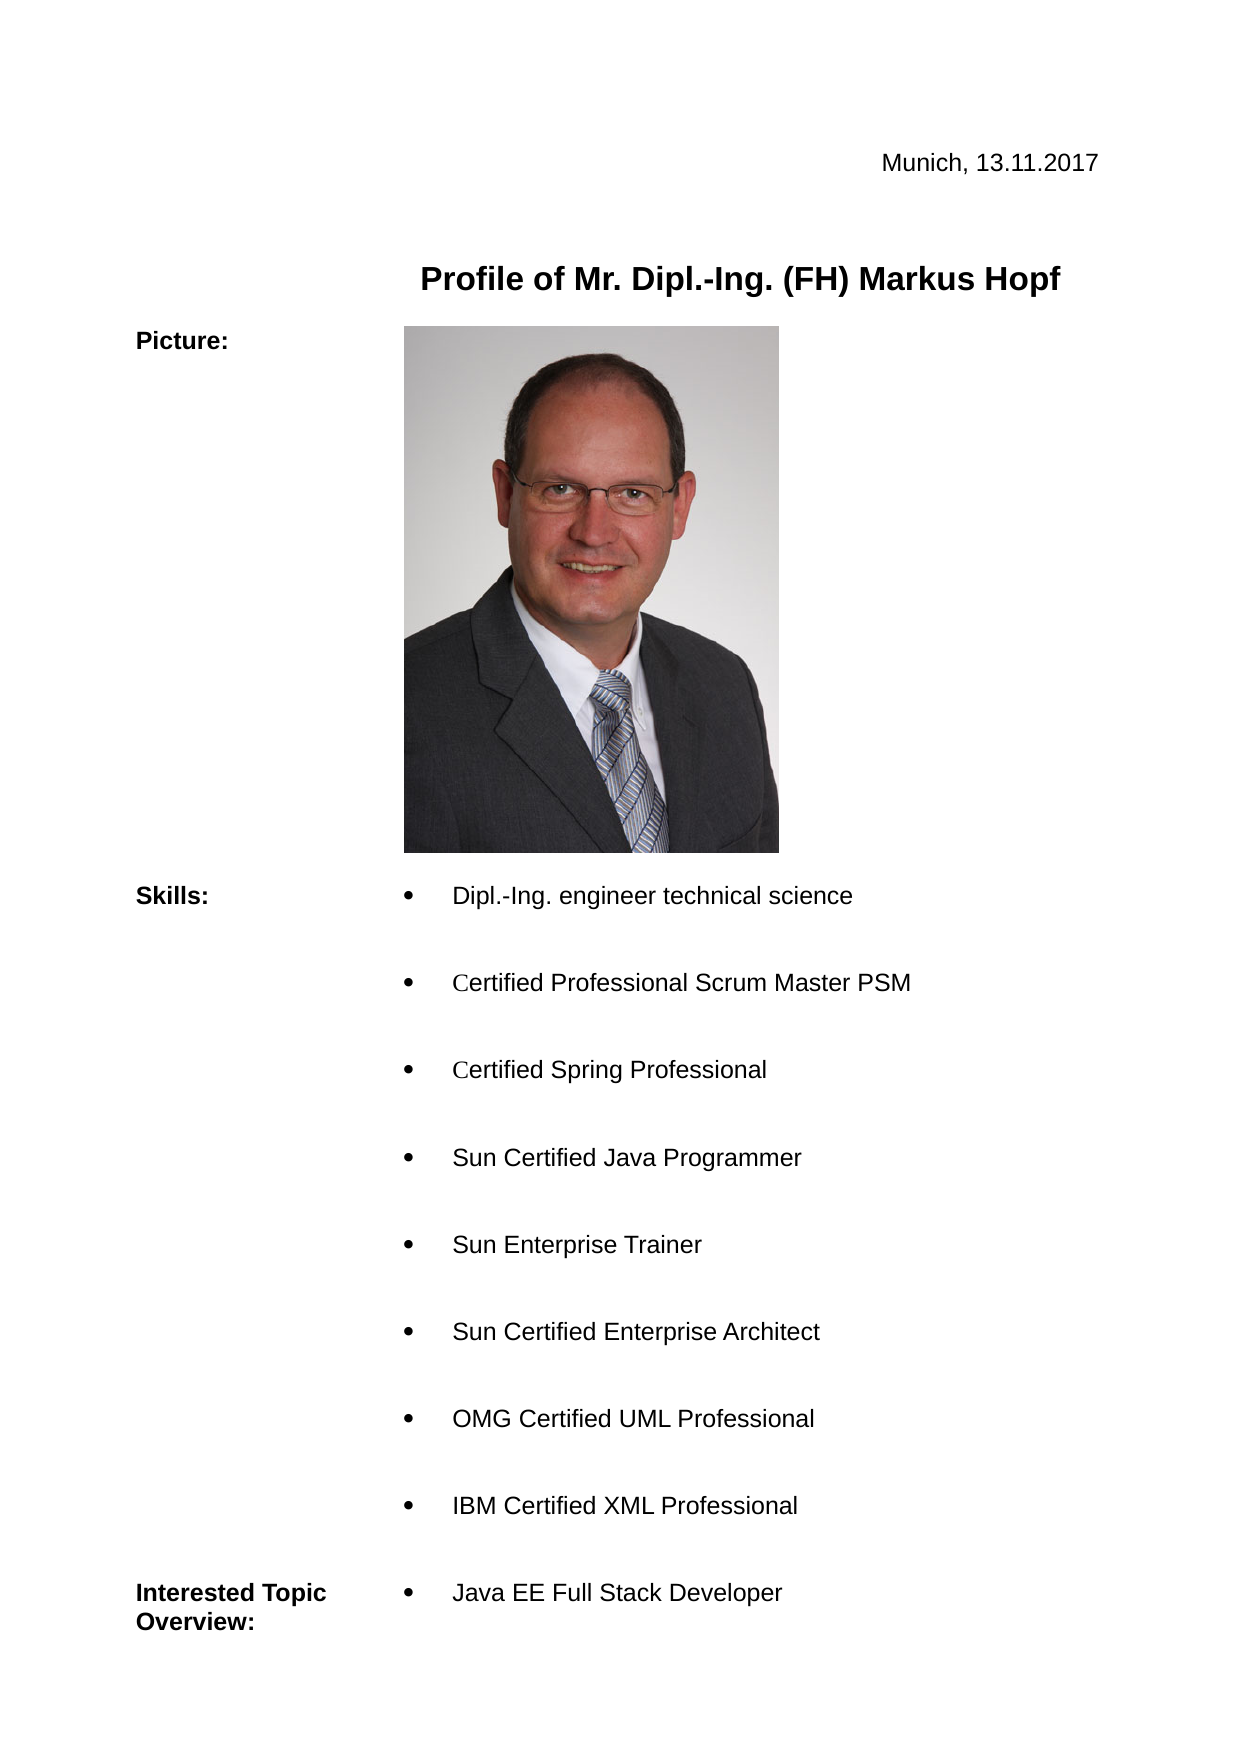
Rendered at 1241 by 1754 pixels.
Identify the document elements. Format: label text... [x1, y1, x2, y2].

table_cell  Java EE Full Stack Developer [404, 1578, 1209, 1636]
table_cell Interested Topic Overview: [136, 1578, 404, 1636]
table_header Picture: [136, 326, 404, 881]
table_cell Skills: [136, 881, 404, 1578]
table_header [404, 326, 1209, 881]
text Munich, 13.11.2017 [148, 148, 1116, 176]
table_cell  Dipl.-Ing. engineer technical science  Certified Professional Scrum Master PSM  Certified Spring Professional  Sun Certified Java Programmer  Sun Enterprise Trainer  Sun Certified Enterprise Architect  OMG Certified UML Professional  IBM Certified XML Professional [404, 881, 1209, 1578]
subtitle Profile of Mr. Dipl.-Ing. (FH) Markus Hopf [298, 259, 1104, 297]
